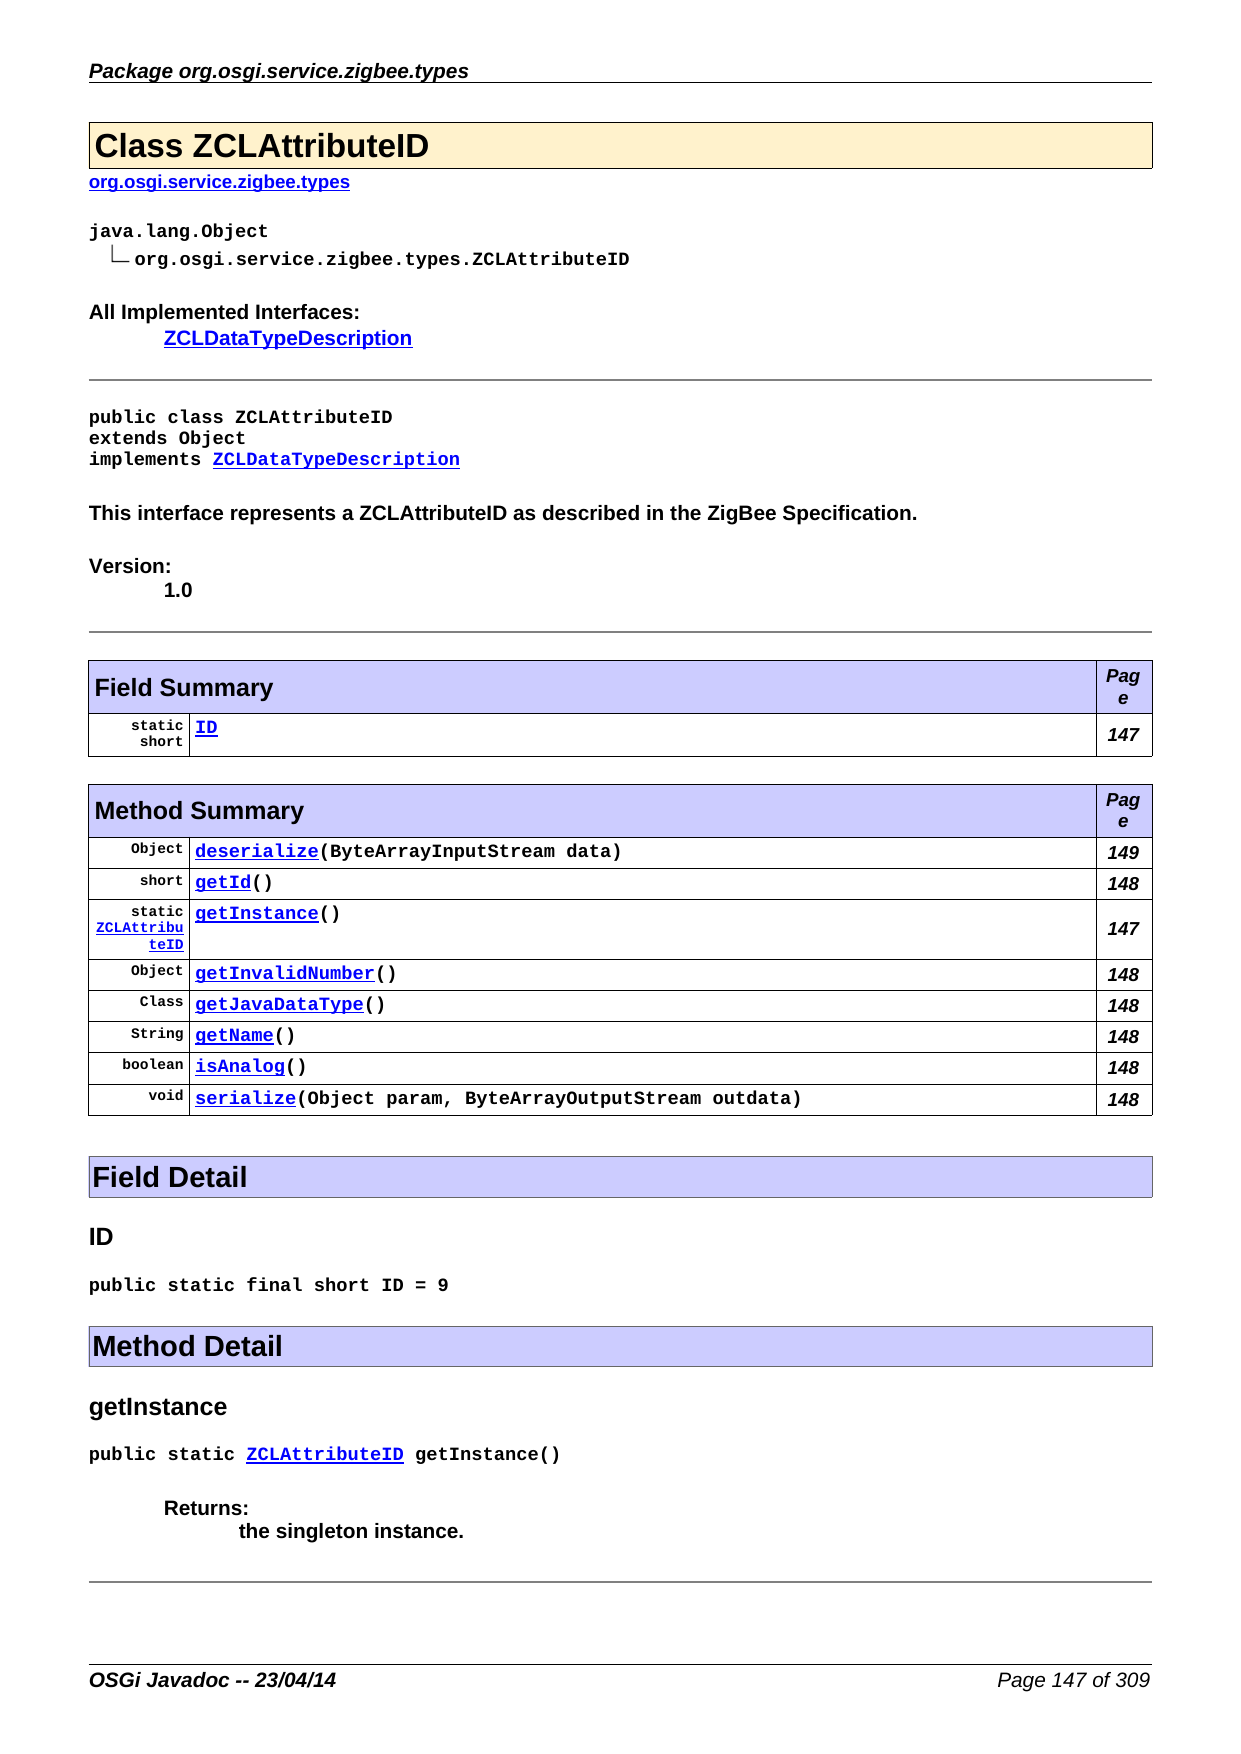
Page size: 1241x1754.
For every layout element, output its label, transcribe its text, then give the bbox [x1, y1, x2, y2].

table_cell getId() [190, 869, 1096, 899]
table_cell deserialize(ByteArrayInputStream data) [190, 838, 1096, 868]
table_cell getName() [190, 1022, 1096, 1052]
table_cell 149 [1097, 1085, 1152, 1115]
text 1.0 [163, 578, 1152, 602]
subtitle Class ZCLAttributeID [90, 123, 1152, 168]
table_cell static ZCLAttributeID [89, 900, 189, 958]
table_header Field Summary [89, 661, 1096, 713]
table_cell boolean [89, 1053, 189, 1083]
table_cell getJavaDataType() [190, 991, 1096, 1021]
text This interface represents a ZCLAttributeID as described in the ZigBee Specification. [88, 501, 1152, 524]
table_cell 150 [1097, 838, 1152, 868]
table_cell 149 [1097, 1022, 1152, 1052]
text org.osgi.service.zigbee.types [88, 171, 1152, 193]
table_cell 149 [1097, 960, 1152, 990]
subtitle All Implemented Interfaces: [88, 300, 1152, 324]
text Version: [88, 554, 1152, 578]
text Returns: [163, 1495, 1152, 1519]
table_header Page [1097, 785, 1152, 837]
table_cell 148 [1097, 714, 1152, 756]
subtitle getInstance [88, 1392, 1152, 1421]
table_cell Class [89, 991, 189, 1021]
table_cell getInstance() [190, 900, 1096, 958]
text the singleton instance. [238, 1519, 1152, 1543]
table_cell Object [89, 960, 189, 990]
table_cell 149 [1097, 991, 1152, 1021]
table_header Page [1097, 661, 1152, 713]
table_cell Object [89, 838, 189, 868]
subtitle Method Detail [90, 1327, 1152, 1366]
table_cell void [89, 1085, 189, 1115]
text java.lang.Object [88, 222, 1152, 243]
text extends Object [88, 429, 1152, 450]
table_cell static short [89, 714, 189, 756]
table_cell getInvalidNumber() [190, 960, 1096, 990]
text org.osgi.service.zigbee.types.ZCLAttributeID [88, 243, 1152, 271]
table_cell 149 [1097, 1053, 1152, 1083]
table_header Method Summary [89, 785, 1096, 837]
subtitle ID [88, 1222, 1152, 1251]
text ZCLDataTypeDescription [163, 326, 1152, 350]
table_cell 148 [1097, 900, 1152, 958]
subtitle Field Detail [90, 1157, 1152, 1197]
table_cell short [89, 869, 189, 899]
table_cell String [89, 1022, 189, 1052]
text public class ZCLAttributeID [88, 408, 1152, 429]
text public static final short ID = 9 [88, 1275, 1152, 1297]
table_cell ID [190, 714, 1096, 756]
text public static ZCLAttributeID getInstance() [88, 1445, 1152, 1466]
table_cell serialize(Object param, ByteArrayOutputStream outdata) [190, 1085, 1096, 1115]
table_cell isAnalog() [190, 1053, 1096, 1083]
picture [111, 243, 135, 266]
text implements ZCLDataTypeDescription [88, 450, 1152, 471]
table_cell 149 [1097, 869, 1152, 899]
